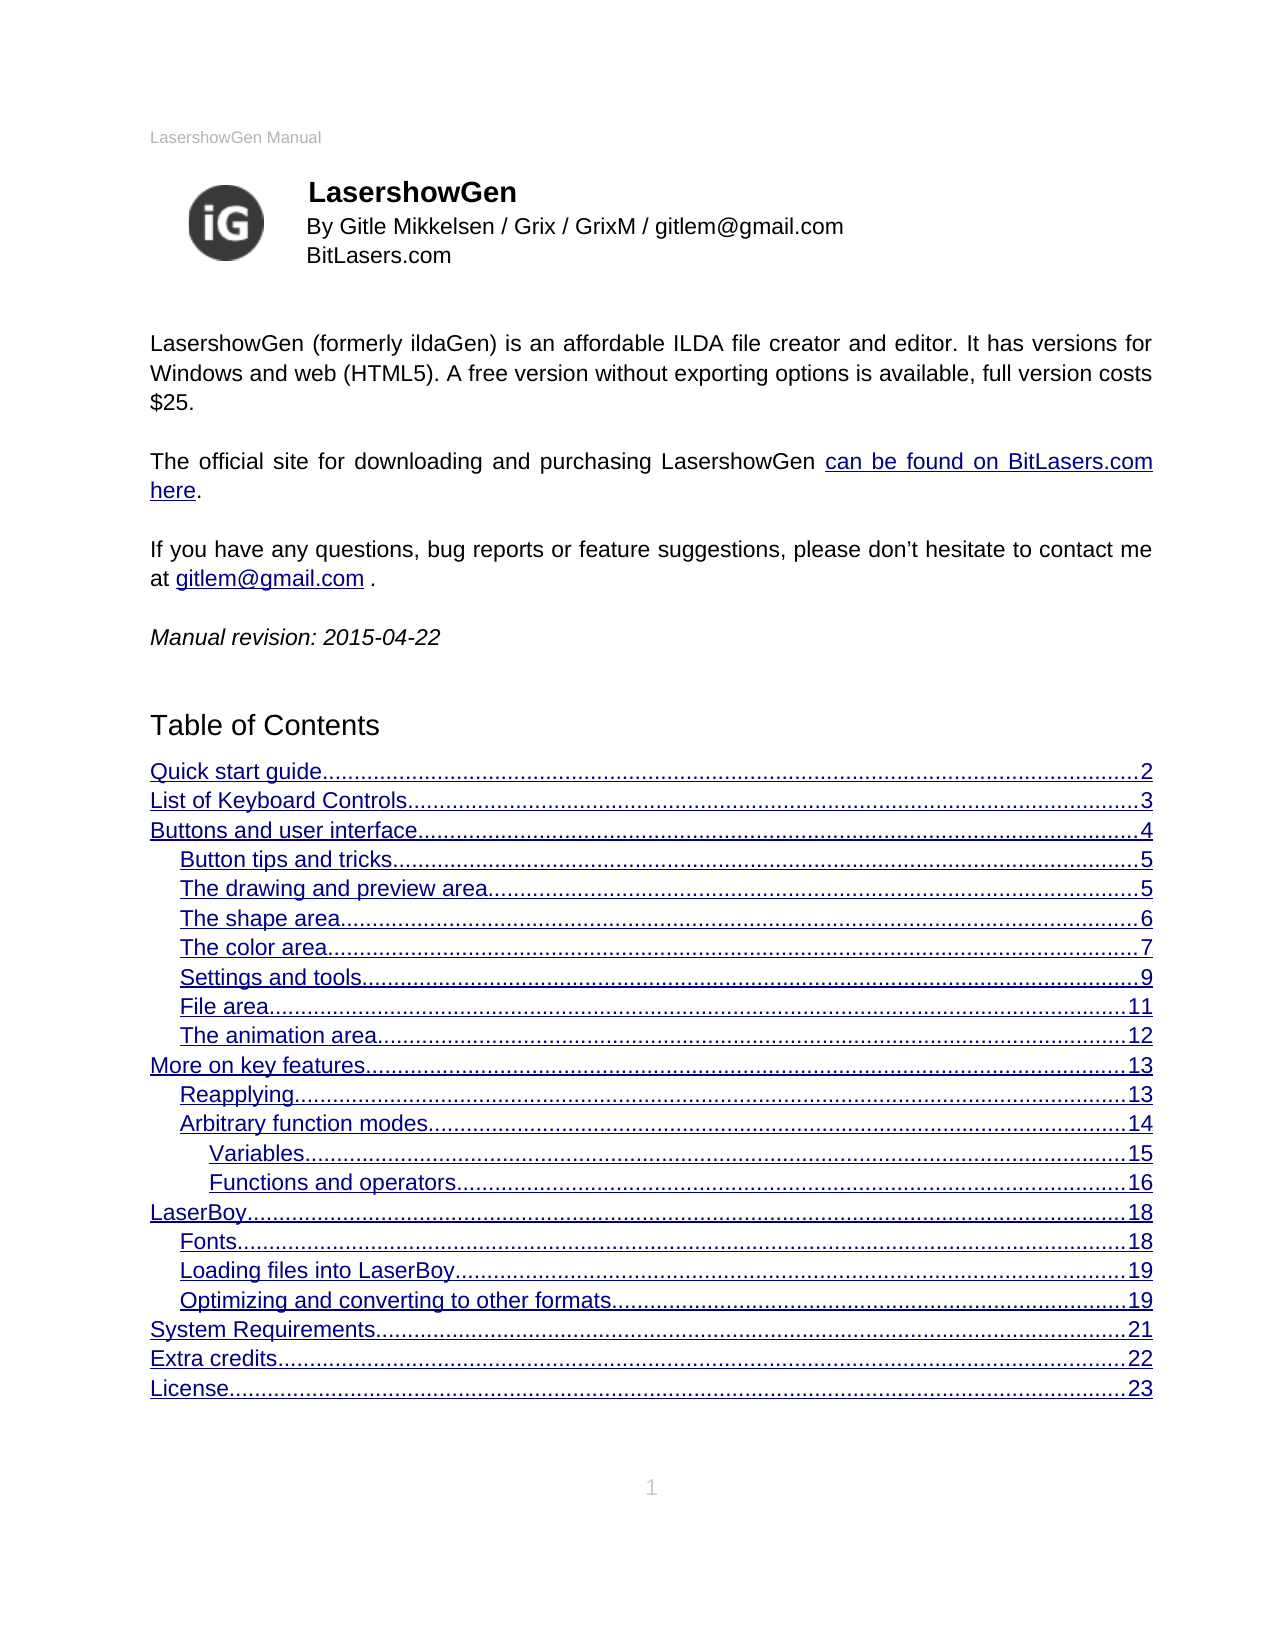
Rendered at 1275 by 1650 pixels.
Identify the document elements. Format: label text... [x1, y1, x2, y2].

text BitLasers.com [150, 243, 1153, 269]
text The shape area 6 [179, 905, 1153, 928]
text Extra credits 22 [150, 1346, 1153, 1368]
text If you have any questions, bug reports or feature suggestions, please don’t hesitate to contact me at gitlem@gmail.com . [150, 537, 1153, 592]
text License 23 [150, 1375, 1153, 1398]
text Buttons and user interface 4 [150, 817, 1153, 839]
text Variables 15 [209, 1140, 1153, 1163]
text Optimizing and converting to other formats 19 [179, 1287, 1153, 1309]
text Button tips and tricks 5 [179, 847, 1153, 869]
text The color area 7 [179, 935, 1153, 957]
text The official site for downloading and purchasing LasershowGen can be found on BitLasers.com here. [150, 449, 1153, 504]
text Settings and tools 9 [179, 964, 1153, 986]
text Manual revision: 2015-04-22 [150, 625, 1153, 651]
text Functions and operators 16 [209, 1170, 1153, 1192]
subtitle Table of Contents [150, 709, 1153, 741]
text The drawing and preview area 5 [179, 876, 1153, 898]
text LasershowGen [150, 176, 1153, 209]
picture [188, 185, 264, 261]
text System Requirements 21 [150, 1317, 1153, 1339]
text The animation area 12 [179, 1023, 1153, 1045]
text LasershowGen (formerly ildaGen) is an affordable ILDA file creator and editor. It has versions for Windows and web (HTML5). A free version without exporting options is available, full version costs $25. [150, 331, 1153, 416]
text List of Keyboard Controls 3 [150, 788, 1153, 810]
text LaserBoy 18 [150, 1199, 1153, 1221]
text File area 11 [179, 993, 1153, 1016]
text Fonts 18 [179, 1228, 1153, 1251]
text By Gitle Mikkelsen / Grix / GrixM / gitlem@gmail.com [264, 214, 1153, 239]
text Arbitrary function modes 14 [179, 1111, 1153, 1133]
text Reapplying 13 [179, 1082, 1153, 1104]
text More on key features 13 [150, 1052, 1153, 1074]
text Loading files into LaserBoy 19 [179, 1258, 1153, 1280]
text Quick start guide 2 [150, 758, 1153, 781]
